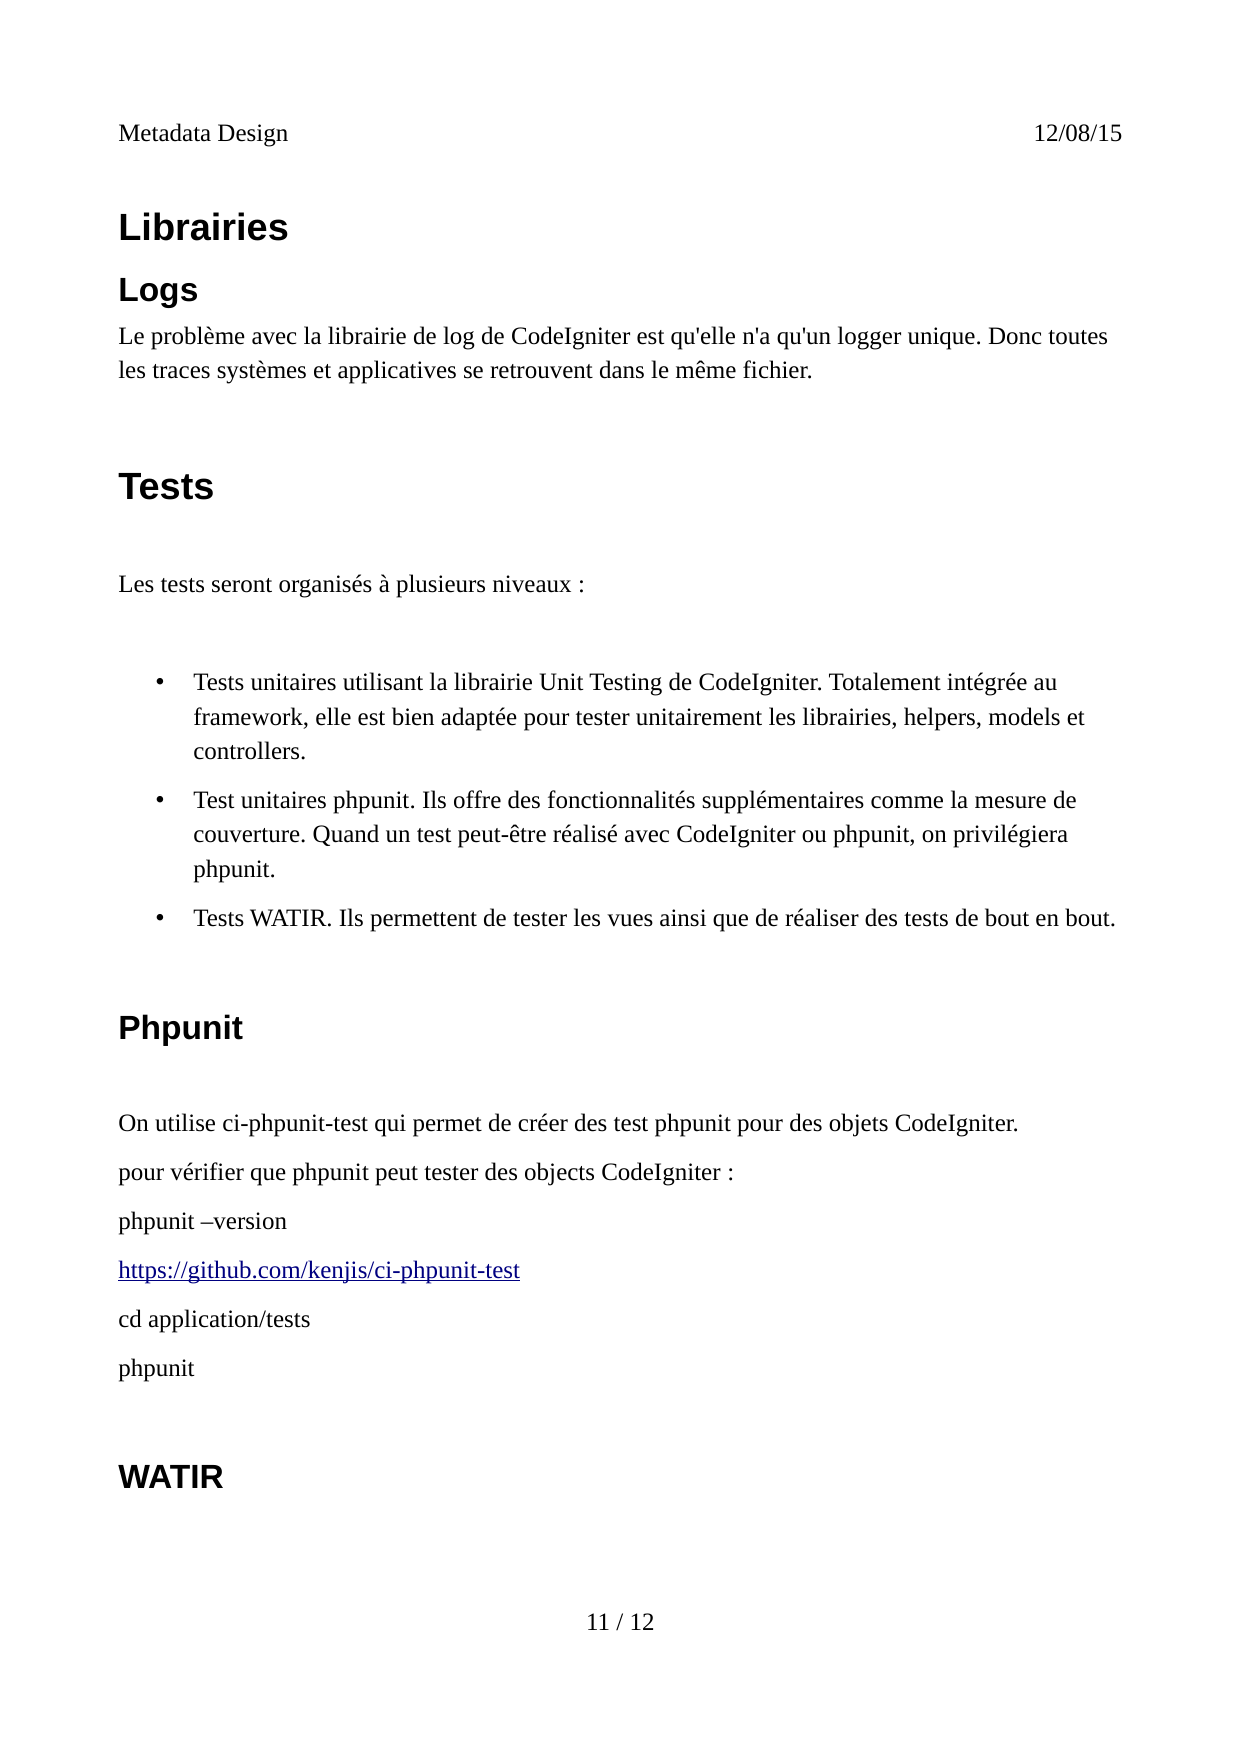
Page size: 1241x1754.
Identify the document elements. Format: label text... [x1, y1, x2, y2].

subtitle Phpunit [118, 1007, 1122, 1046]
list Tests WATIR. Ils permettent de tester les vues ainsi que de réaliser des tests de bout en bout. [156, 903, 1122, 932]
text cd application/tests [118, 1304, 1122, 1333]
subtitle Tests [118, 464, 1122, 507]
text https://github.com/kenjis/ci-phpunit-test [118, 1255, 1122, 1284]
list Test unitaires phpunit. Ils offre des fonctionnalités supplémentaires comme la mesure de couverture. Quand un test peut-être réalisé avec CodeIgniter ou phpunit, on privilégiera phpunit. [156, 785, 1122, 883]
text Les tests seront organisés à plusieurs niveaux : [118, 569, 1122, 598]
text phpunit [118, 1353, 1122, 1382]
list Tests unitaires utilisant la librairie Unit Testing de CodeIgniter. Totalement intégrée au framework, elle est bien adaptée pour tester unitairement les librairies, helpers, models et controllers. [156, 667, 1122, 765]
subtitle WATIR [118, 1457, 1122, 1496]
text On utilise ci-phpunit-test qui permet de créer des test phpunit pour des objets CodeIgniter. [118, 1108, 1122, 1136]
subtitle Librairies [118, 205, 1122, 249]
text phpunit –version [118, 1206, 1122, 1234]
text Le problème avec la librairie de log de CodeIgniter est qu'elle n'a qu'un logger unique. Donc toutes les traces systèmes et applicatives se retrouvent dans le même fichier. [118, 321, 1122, 384]
subtitle Logs [118, 269, 1122, 308]
text pour vérifier que phpunit peut tester des objects CodeIgniter : [118, 1157, 1122, 1186]
